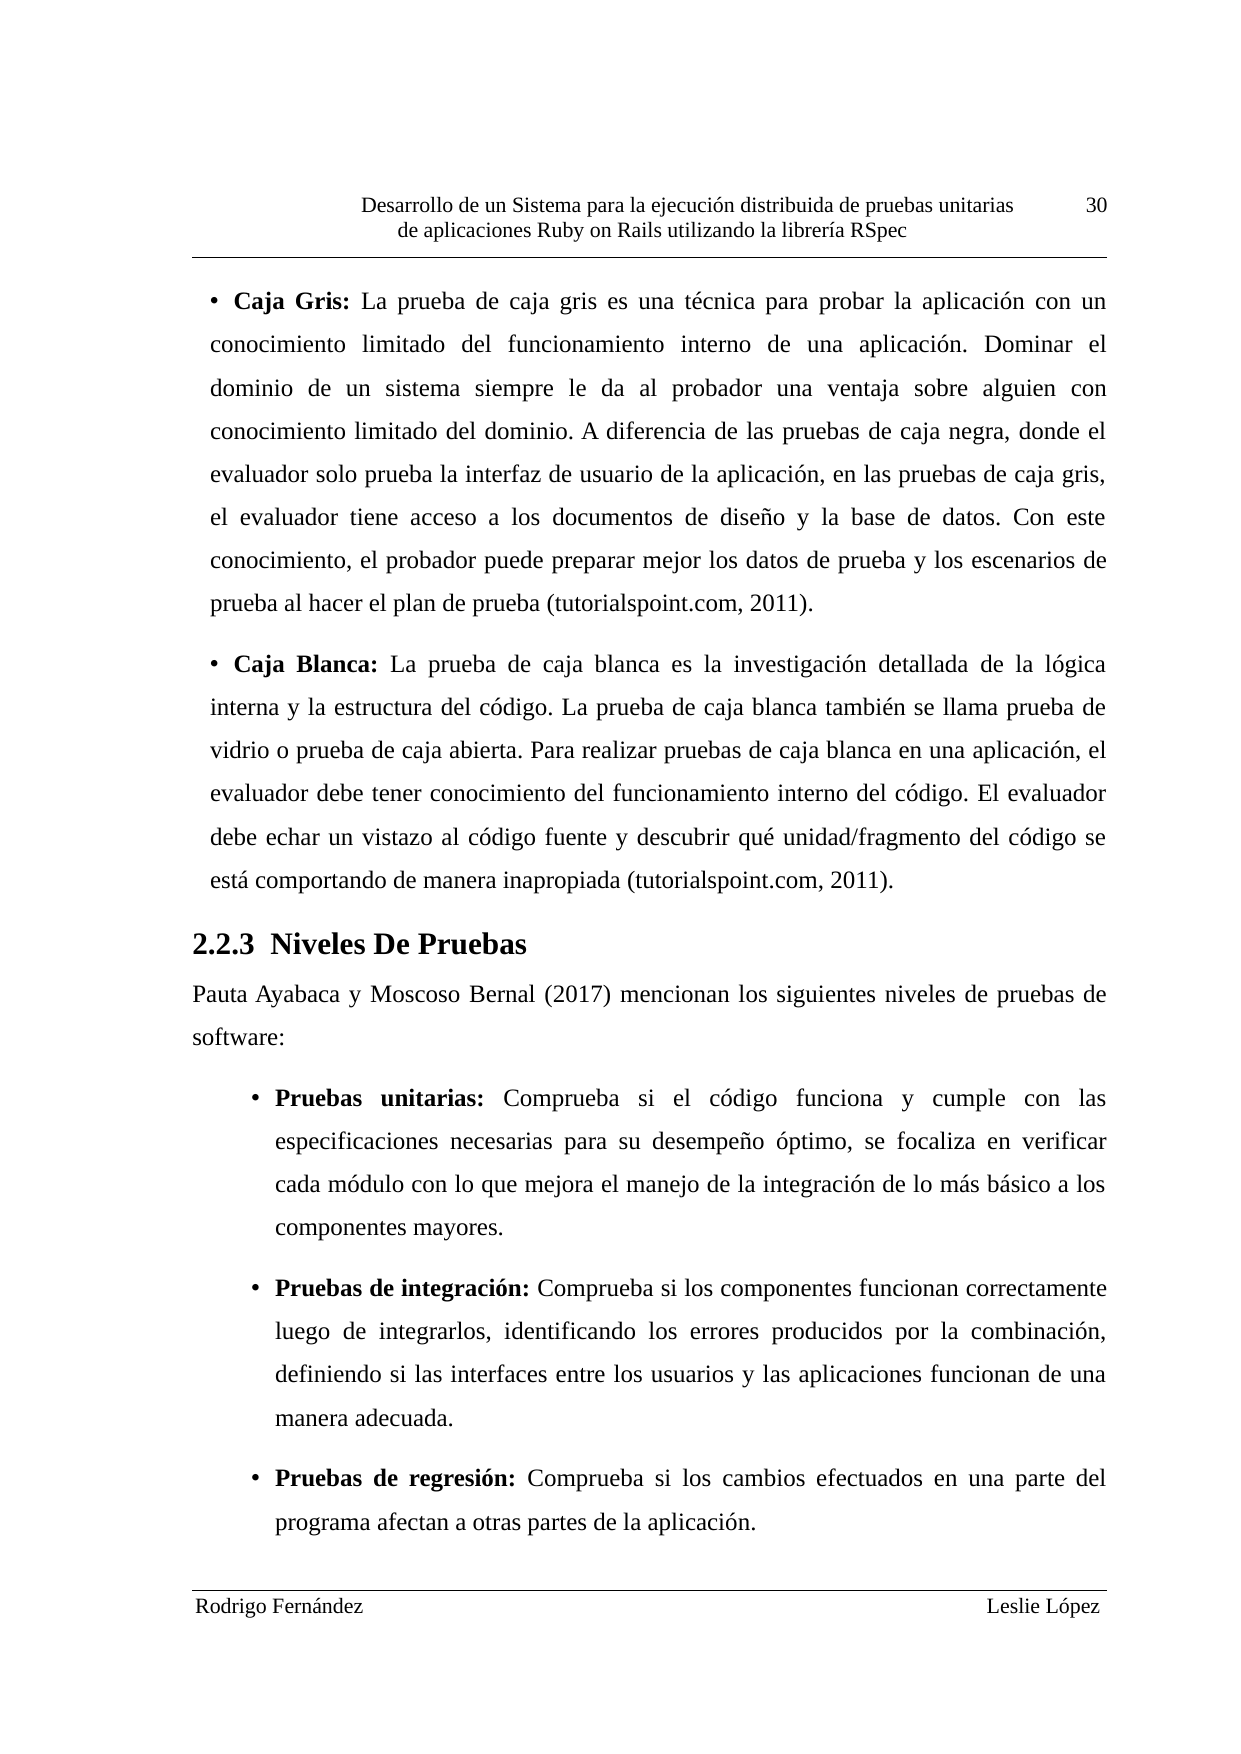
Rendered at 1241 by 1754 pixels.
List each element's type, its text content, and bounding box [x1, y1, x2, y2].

list Caja Gris: La prueba de caja gris es una técnica para probar la aplicación con un conocimiento limitado del funcionamiento interno de una aplicación. Dominar el dominio de un sistema siempre le da al probador una ventaja sobre alguien con conocimiento limitado del dominio. A diferencia de las pruebas de caja negra, donde el evaluador solo prueba la interfaz de usuario de la aplicación, en las pruebas de caja gris, el evaluador tiene acceso a los documentos de diseño y la base de datos. Con este conocimiento, el probador puede preparar mejor los datos de prueba y los escenarios de prueba al hacer el plan de prueba (tutorialspoint.com, 2011)⁠. [210, 286, 1107, 617]
text Pauta Ayabaca y Moscoso Bernal (2017)⁠ mencionan los siguientes niveles de pruebas de software: [192, 979, 1107, 1051]
subtitle Niveles de Pruebas [192, 926, 1107, 961]
list Pruebas unitarias: Comprueba si el código funciona y cumple con las especificaciones necesarias para su desempeño óptimo, se focaliza en verificar cada módulo con lo que mejora el manejo de la integración de lo más básico a los componentes mayores. [251, 1083, 1107, 1241]
list Pruebas de regresión: Comprueba si los cambios efectuados en una parte del programa afectan a otras partes de la aplicación. [251, 1463, 1107, 1535]
list Pruebas de integración: Comprueba si los componentes funcionan correctamente luego de integrarlos, identificando los errores producidos por la combinación, definiendo si las interfaces entre los usuarios y las aplicaciones funcionan de una manera adecuada. [251, 1273, 1107, 1431]
list Caja Blanca: La prueba de caja blanca es la investigación detallada de la lógica interna y la estructura del código. La prueba de caja blanca también se llama prueba de vidrio o prueba de caja abierta. Para realizar pruebas de caja blanca en una aplicación, el evaluador debe tener conocimiento del funcionamiento interno del código. El evaluador debe echar un vistazo al código fuente y descubrir qué unidad/fragmento del código se está comportando de manera inapropiada (tutorialspoint.com, 2011)⁠. [210, 649, 1107, 893]
